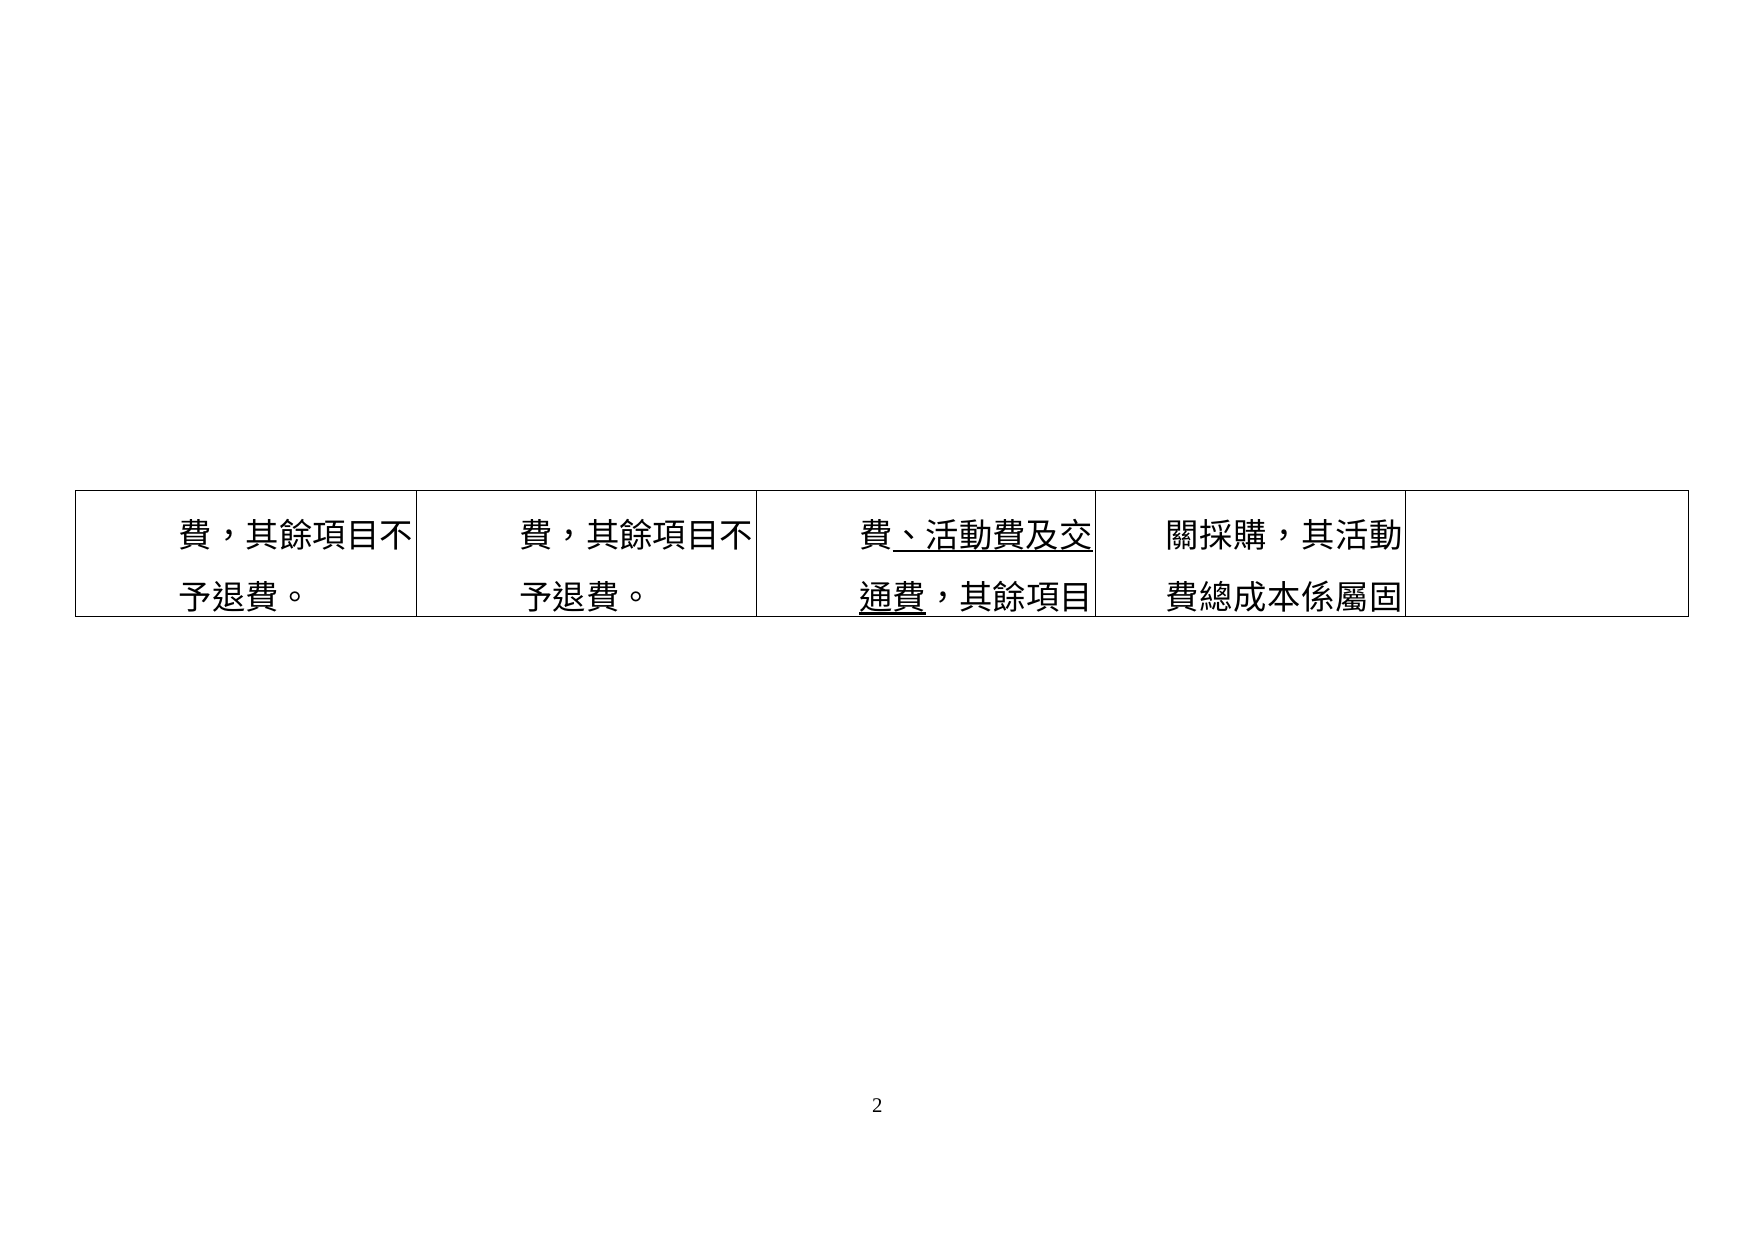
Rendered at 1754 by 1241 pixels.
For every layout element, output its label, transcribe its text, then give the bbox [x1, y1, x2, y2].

table_cell 關採購，其活動費總成本係屬固 [1096, 491, 1405, 616]
table_cell [1406, 491, 1688, 616]
table_cell 費，其餘項目不予退費。 [417, 491, 756, 616]
table_cell 費、活動費及交通費，其餘項目 [757, 491, 1095, 616]
table_cell 費，其餘項目不予退費。 [76, 491, 416, 616]
